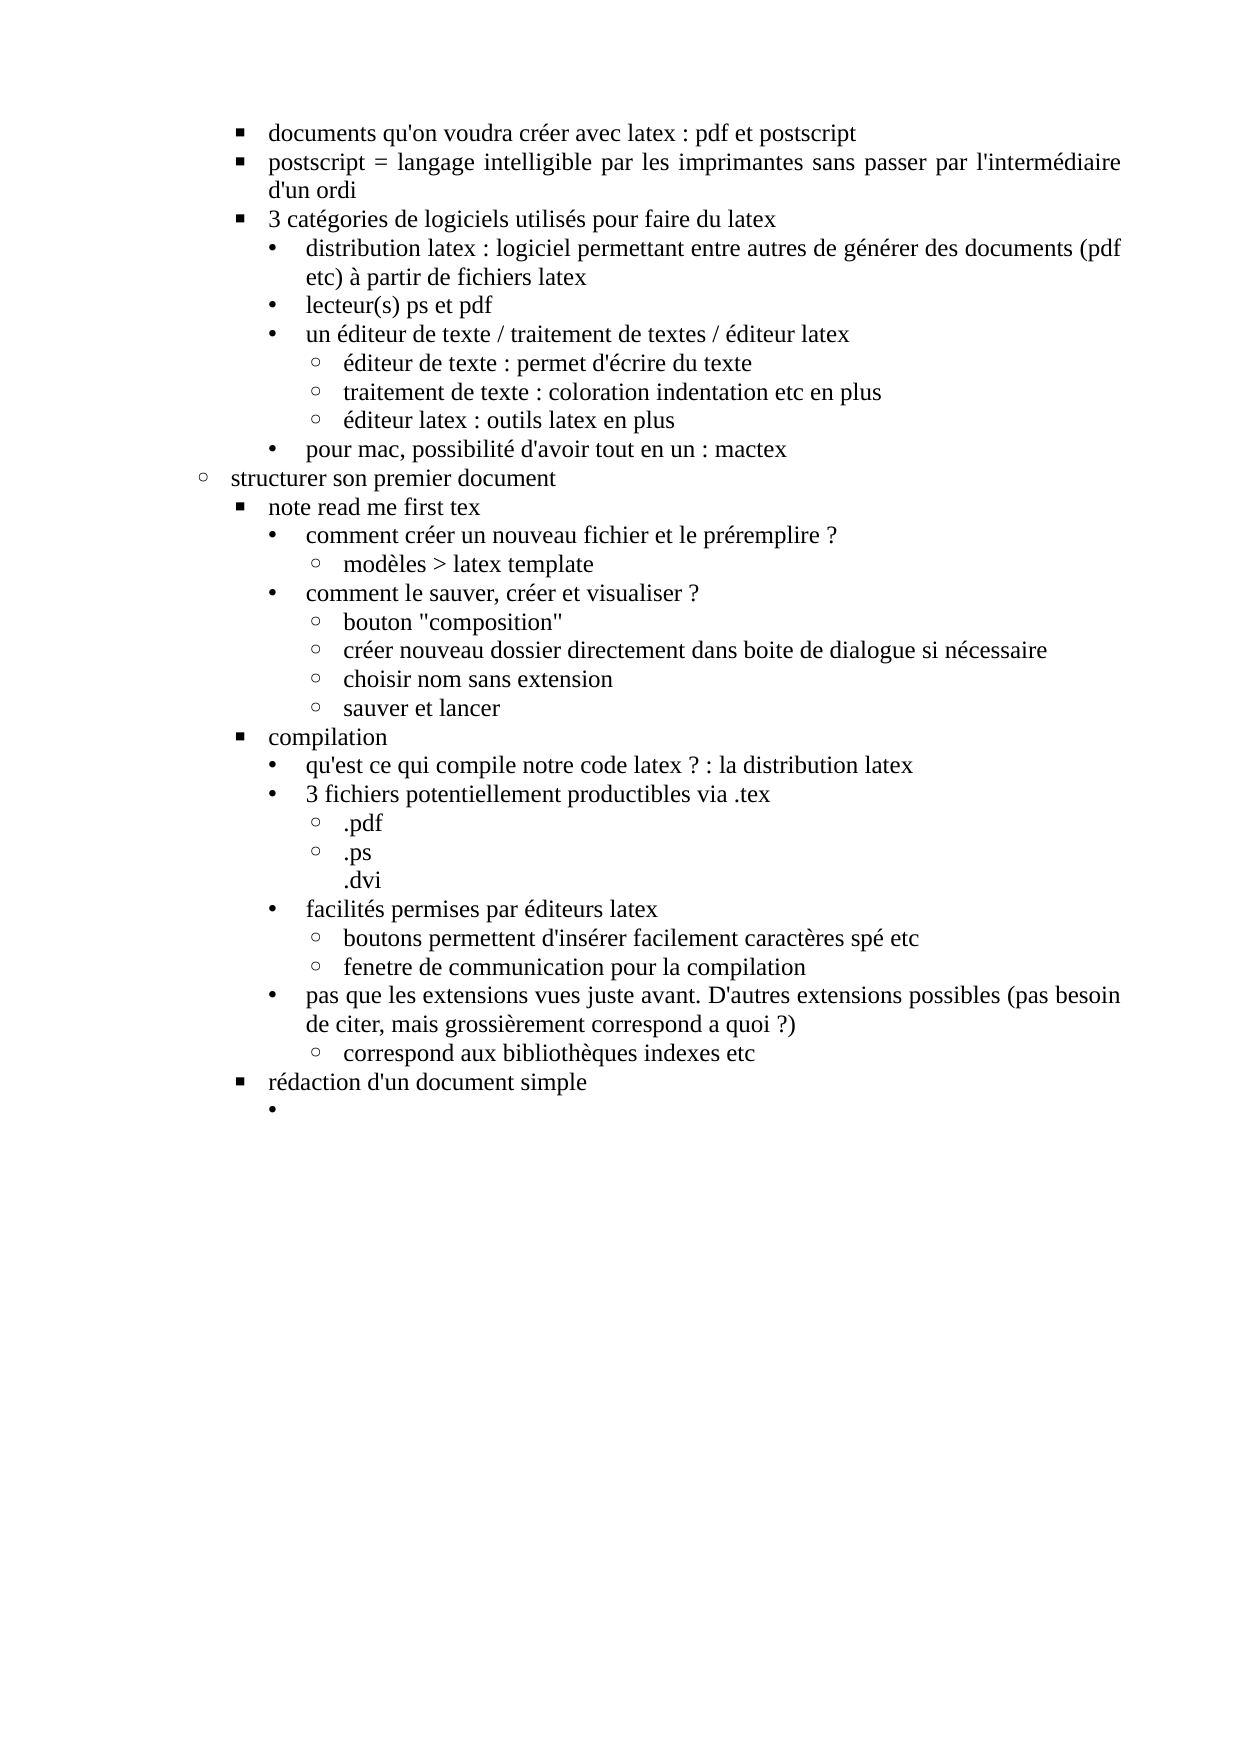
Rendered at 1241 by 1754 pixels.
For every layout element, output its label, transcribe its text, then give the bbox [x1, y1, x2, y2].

list un éditeur de texte / traitement de textes / éditeur latex [268, 319, 1122, 348]
list modèles > latex template [306, 549, 1122, 578]
list bouton "composition" [306, 607, 1122, 636]
list sauver et lancer [306, 693, 1122, 722]
list traitement de texte : coloration indentation etc en plus [306, 377, 1122, 406]
list structurer son premier document [193, 463, 1122, 492]
list facilités permises par éditeurs latex [268, 894, 1122, 923]
list documents qu'on voudra créer avec latex : pdf et postscript [231, 118, 1122, 147]
list distribution latex : logiciel permettant entre autres de générer des documents (pdf etc) à partir de fichiers latex [268, 233, 1122, 291]
list comment le sauver, créer et visualiser ? [268, 578, 1122, 607]
list éditeur latex : outils latex en plus [306, 406, 1122, 434]
list rédaction d'un document simple [231, 1067, 1122, 1096]
list boutons permettent d'insérer facilement caractères spé etc [306, 923, 1122, 952]
list 3 fichiers potentiellement productibles via .tex [268, 779, 1122, 808]
list pour mac, possibilité d'avoir tout en un : mactex [268, 434, 1122, 463]
list note read me first tex [231, 492, 1122, 521]
list éditeur de texte : permet d'écrire du texte [306, 348, 1122, 377]
list créer nouveau dossier directement dans boite de dialogue si nécessaire [306, 636, 1122, 664]
list correspond aux bibliothèques indexes etc [306, 1038, 1122, 1067]
list comment créer un nouveau fichier et le préremplire ? [268, 521, 1122, 549]
list 3 catégories de logiciels utilisés pour faire du latex [231, 204, 1122, 233]
list choisir nom sans extension [306, 664, 1122, 693]
list qu'est ce qui compile notre code latex ? : la distribution latex [268, 751, 1122, 779]
list .pdf [306, 808, 1122, 837]
list compilation [231, 722, 1122, 751]
list fenetre de communication pour la compilation [306, 952, 1122, 981]
list .ps .dvi [306, 837, 1122, 894]
list postscript = langage intelligible par les imprimantes sans passer par l'intermédiaire d'un ordi [231, 147, 1122, 204]
list pas que les extensions vues juste avant. D'autres extensions possibles (pas besoin de citer, mais grossièrement correspond a quoi ?) [268, 981, 1122, 1038]
list lecteur(s) ps et pdf [268, 291, 1122, 319]
